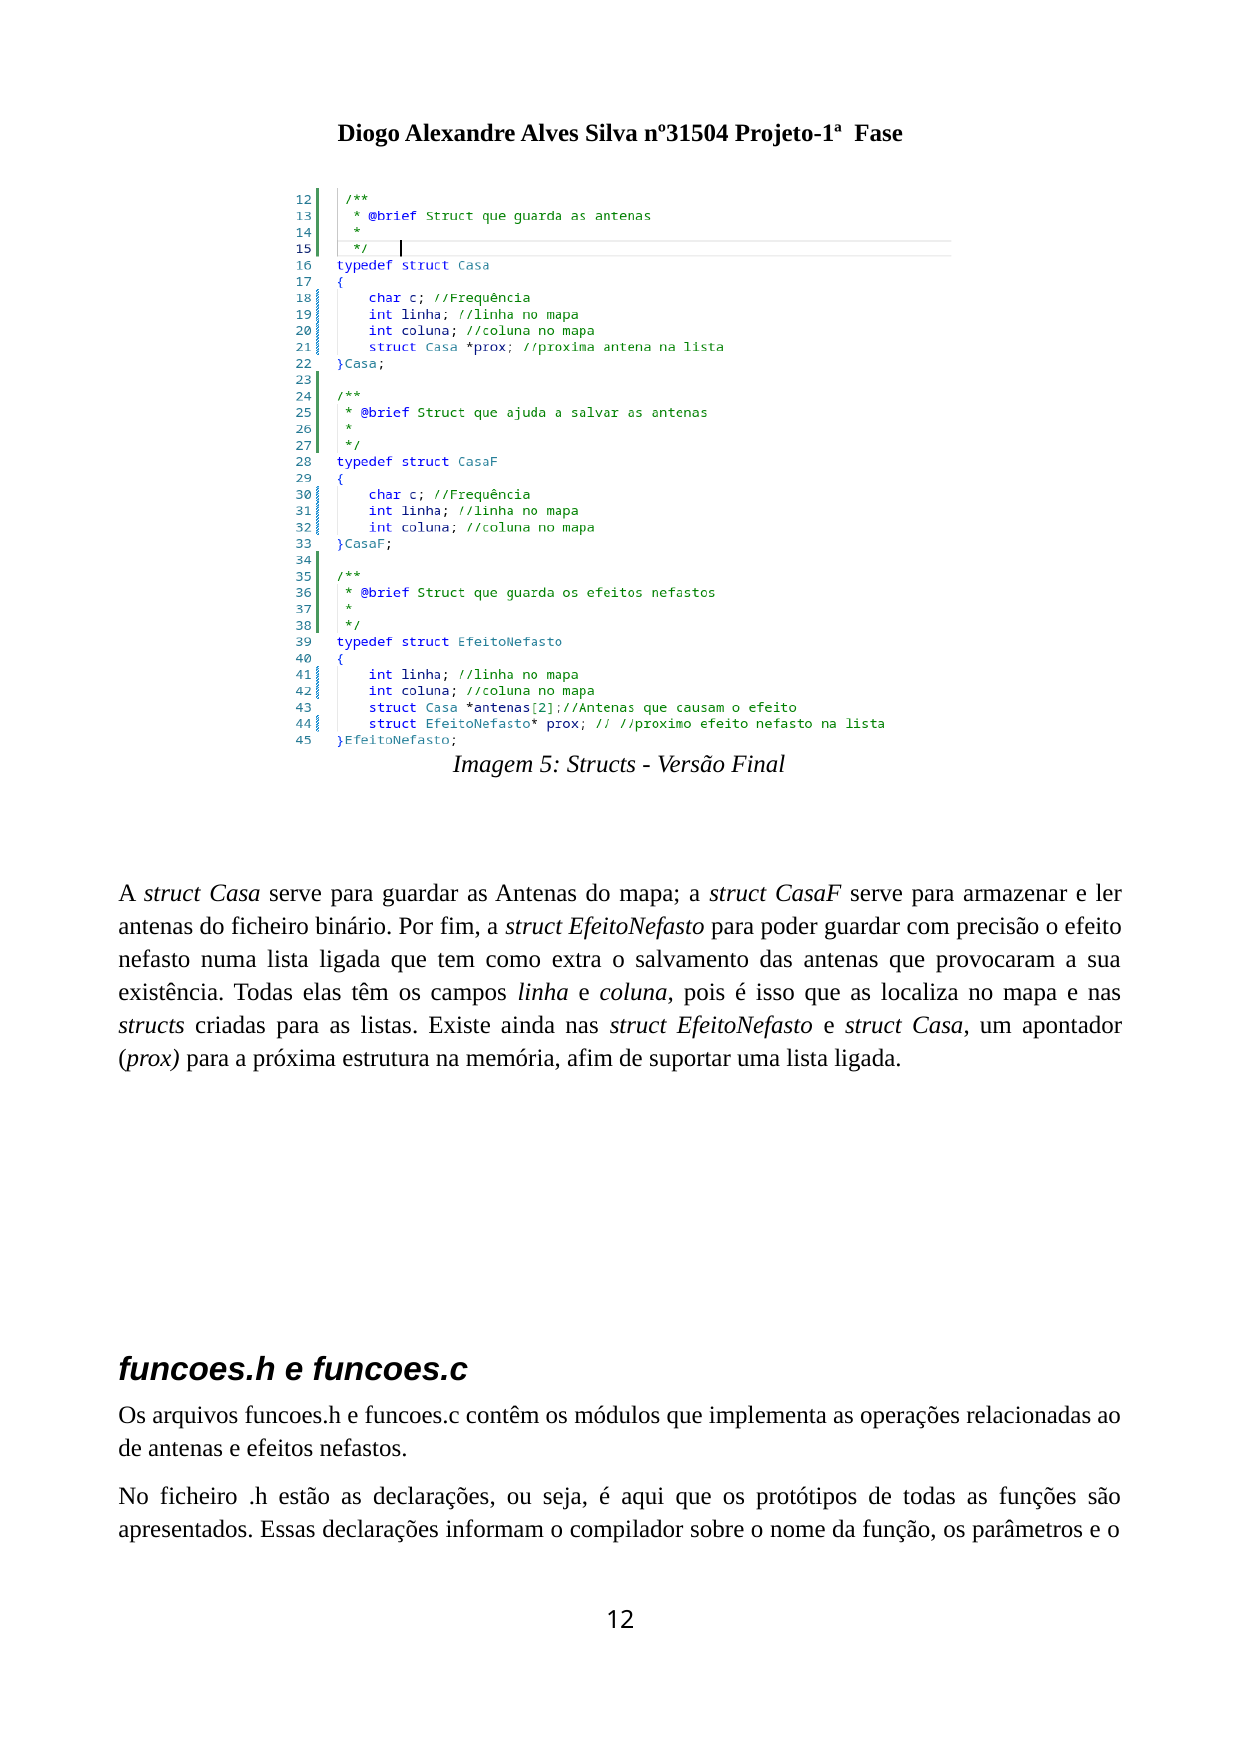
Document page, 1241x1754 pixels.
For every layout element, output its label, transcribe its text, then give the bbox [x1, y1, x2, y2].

subtitle funcoes.h e funcoes.c [118, 1349, 1122, 1388]
text Os arquivos funcoes.h e funcoes.c contêm os módulos que implementa as operações relacionadas ao de antenas e efeitos nefastos. [118, 1400, 1122, 1462]
picture [288, 188, 952, 750]
text No ficheiro .h estão as declarações, ou seja, é aqui que os protótipos de todas as funções são apresentados. Essas declarações informam o compilador sobre o nome da função, os parâmetros e o [118, 1481, 1122, 1543]
text Imagem 5: Structs - Versão Final [289, 750, 951, 778]
text A struct Casa serve para guardar as Antenas do mapa; a struct CasaF serve para armazenar e ler antenas do ficheiro binário. Por fim, a struct EfeitoNefasto para poder guardar com precisão o efeito nefasto numa lista ligada que tem como extra o salvamento das antenas que provocaram a sua existência. Todas elas têm os campos linha e coluna, pois é isso que as localiza no mapa e nas structs criadas para as listas. Existe ainda nas struct EfeitoNefasto e struct Casa, um apontador (prox) para a próxima estrutura na memória, afim de suportar uma lista ligada. [118, 878, 1122, 1072]
